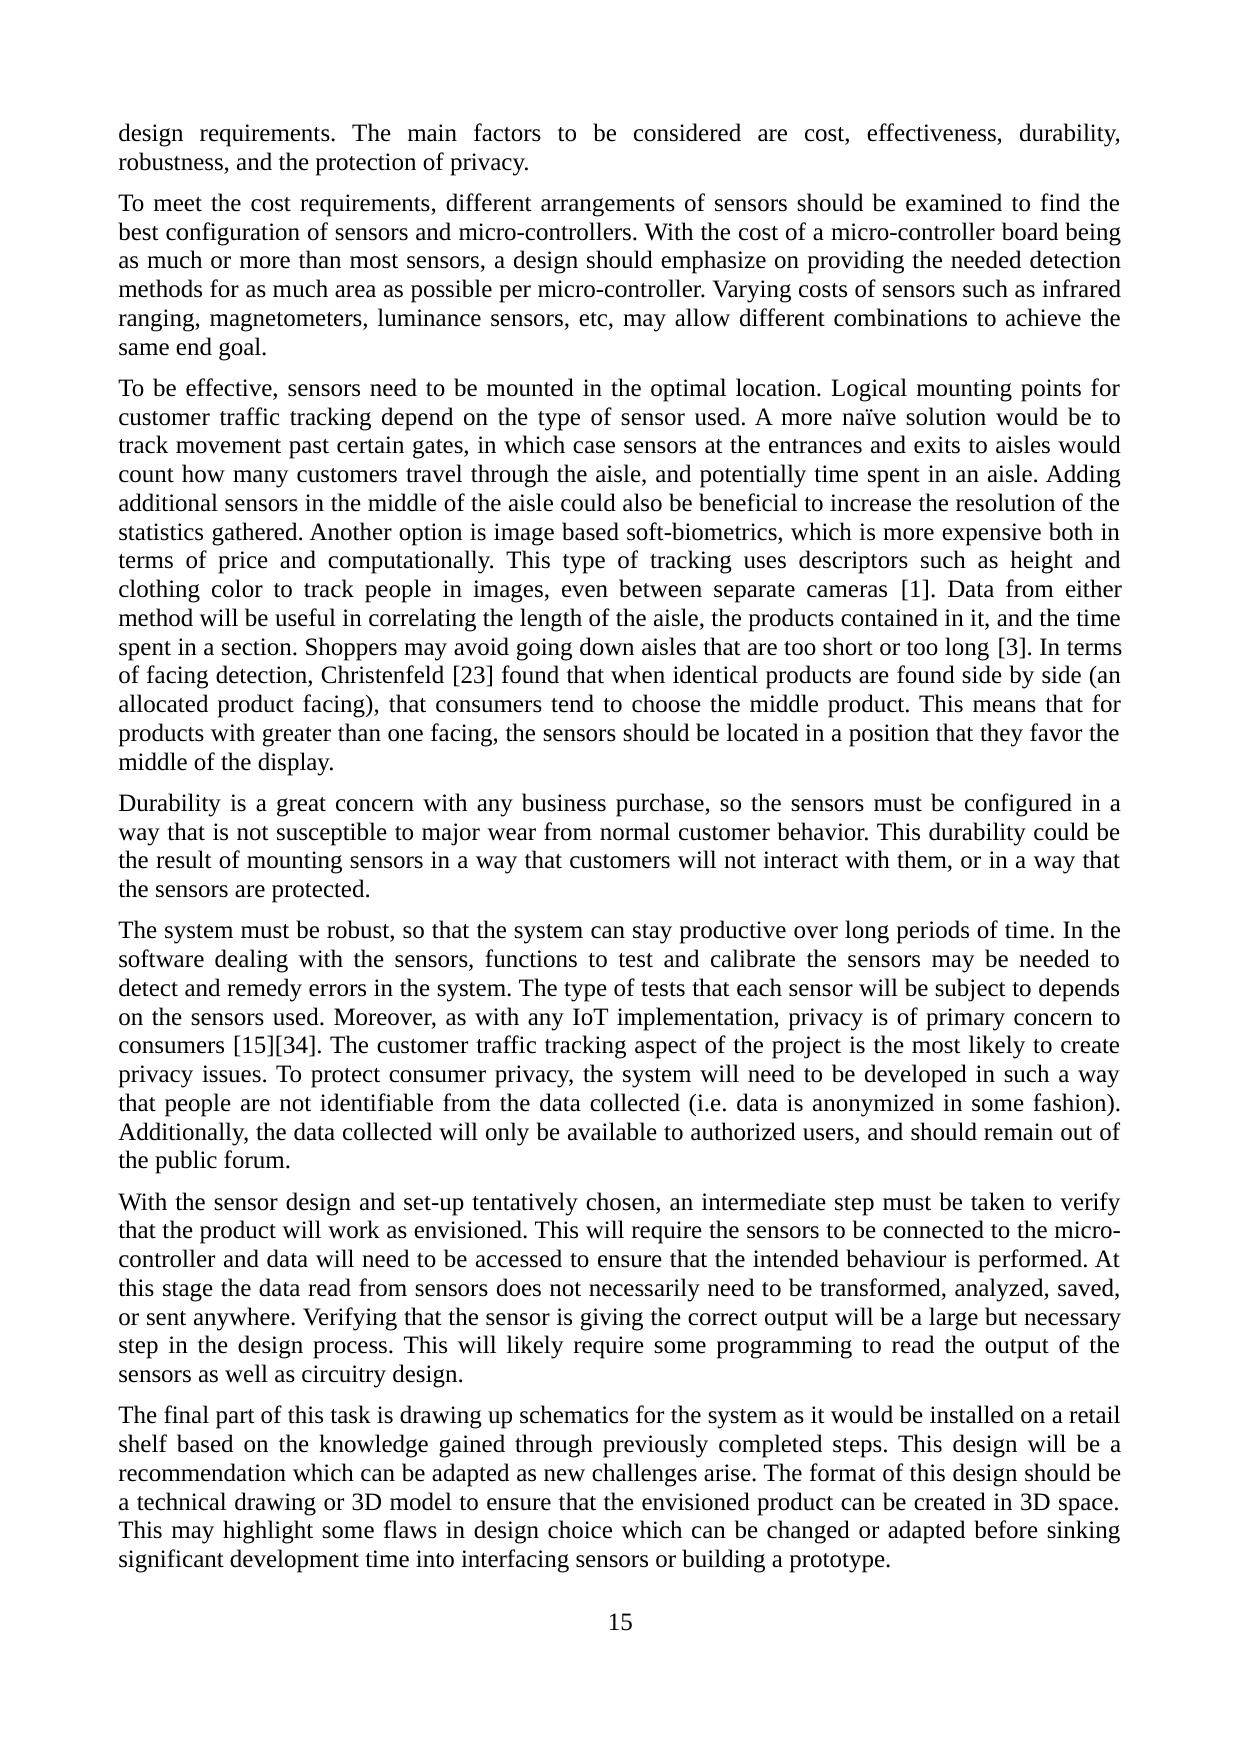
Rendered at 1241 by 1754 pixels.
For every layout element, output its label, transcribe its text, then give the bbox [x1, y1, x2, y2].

text To meet the cost requirements, different arrangements of sensors should be examined to find the best configuration of sensors and micro-controllers. With the cost of a micro-controller board being as much or more than most sensors, a design should emphasize on providing the needed detection methods for as much area as possible per micro-controller. Varying costs of sensors such as infrared ranging, magnetometers, luminance sensors, etc, may allow different combinations to achieve the same end goal. [118, 188, 1122, 361]
text The final part of this task is drawing up schematics for the system as it would be installed on a retail shelf based on the knowledge gained through previously completed steps. This design will be a recommendation which can be adapted as new challenges arise. The format of this design should be a technical drawing or 3D model to ensure that the envisioned product can be created in 3D space. This may highlight some flaws in design choice which can be changed or adapted before sinking significant development time into interfacing sensors or building a prototype. [118, 1401, 1122, 1573]
text To be effective, sensors need to be mounted in the optimal location. Logical mounting points for customer traffic tracking depend on the type of sensor used. A more naïve solution would be to track movement past certain gates, in which case sensors at the entrances and exits to aisles would count how many customers travel through the aisle, and potentially time spent in an aisle. Adding additional sensors in the middle of the aisle could also be beneficial to increase the resolution of the statistics gathered. Another option is image based soft-biometrics, which is more expensive both in terms of price and computationally. This type of tracking uses descriptors such as height and clothing color to track people in images, even between separate cameras [1]. Data from either method will be useful in correlating the length of the aisle, the products contained in it, and the time spent in a section. Shoppers may avoid going down aisles that are too short or too long [3]. In terms of facing detection, Christenfeld [23] found that when identical products are found side by side (an allocated product facing), that consumers tend to choose the middle product. This means that for products with greater than one facing, the sensors should be located in a position that they favor the middle of the display. [118, 373, 1122, 776]
text With the sensor design and set-up tentatively chosen, an intermediate step must be taken to verify that the product will work as envisioned. This will require the sensors to be connected to the micro-controller and data will need to be accessed to ensure that the intended behaviour is performed. At this stage the data read from sensors does not necessarily need to be transformed, analyzed, saved, or sent anywhere. Verifying that the sensor is giving the correct output will be a large but necessary step in the design process. This will likely require some programming to read the output of the sensors as well as circuitry design. [118, 1187, 1122, 1388]
text The system must be robust, so that the system can stay productive over long periods of time. In the software dealing with the sensors, functions to test and calibrate the sensors may be needed to detect and remedy errors in the system. The type of tests that each sensor will be subject to depends on the sensors used. Moreover, as with any IoT implementation, privacy is of primary concern to consumers [15][34]. The customer traffic tracking aspect of the project is the most likely to create privacy issues. To protect consumer privacy, the system will need to be developed in such a way that people are not identifiable from the data collected (i.e. data is anonymized in some fashion). Additionally, the data collected will only be available to authorized users, and should remain out of the public forum. [118, 916, 1122, 1174]
text design requirements. The main factors to be considered are cost, effectiveness, durability, robustness, and the protection of privacy. [118, 118, 1122, 176]
text Durability is a great concern with any business purchase, so the sensors must be configured in a way that is not susceptible to major wear from normal customer behavior. This durability could be the result of mounting sensors in a way that customers will not interact with them, or in a way that the sensors are protected. [118, 788, 1122, 903]
